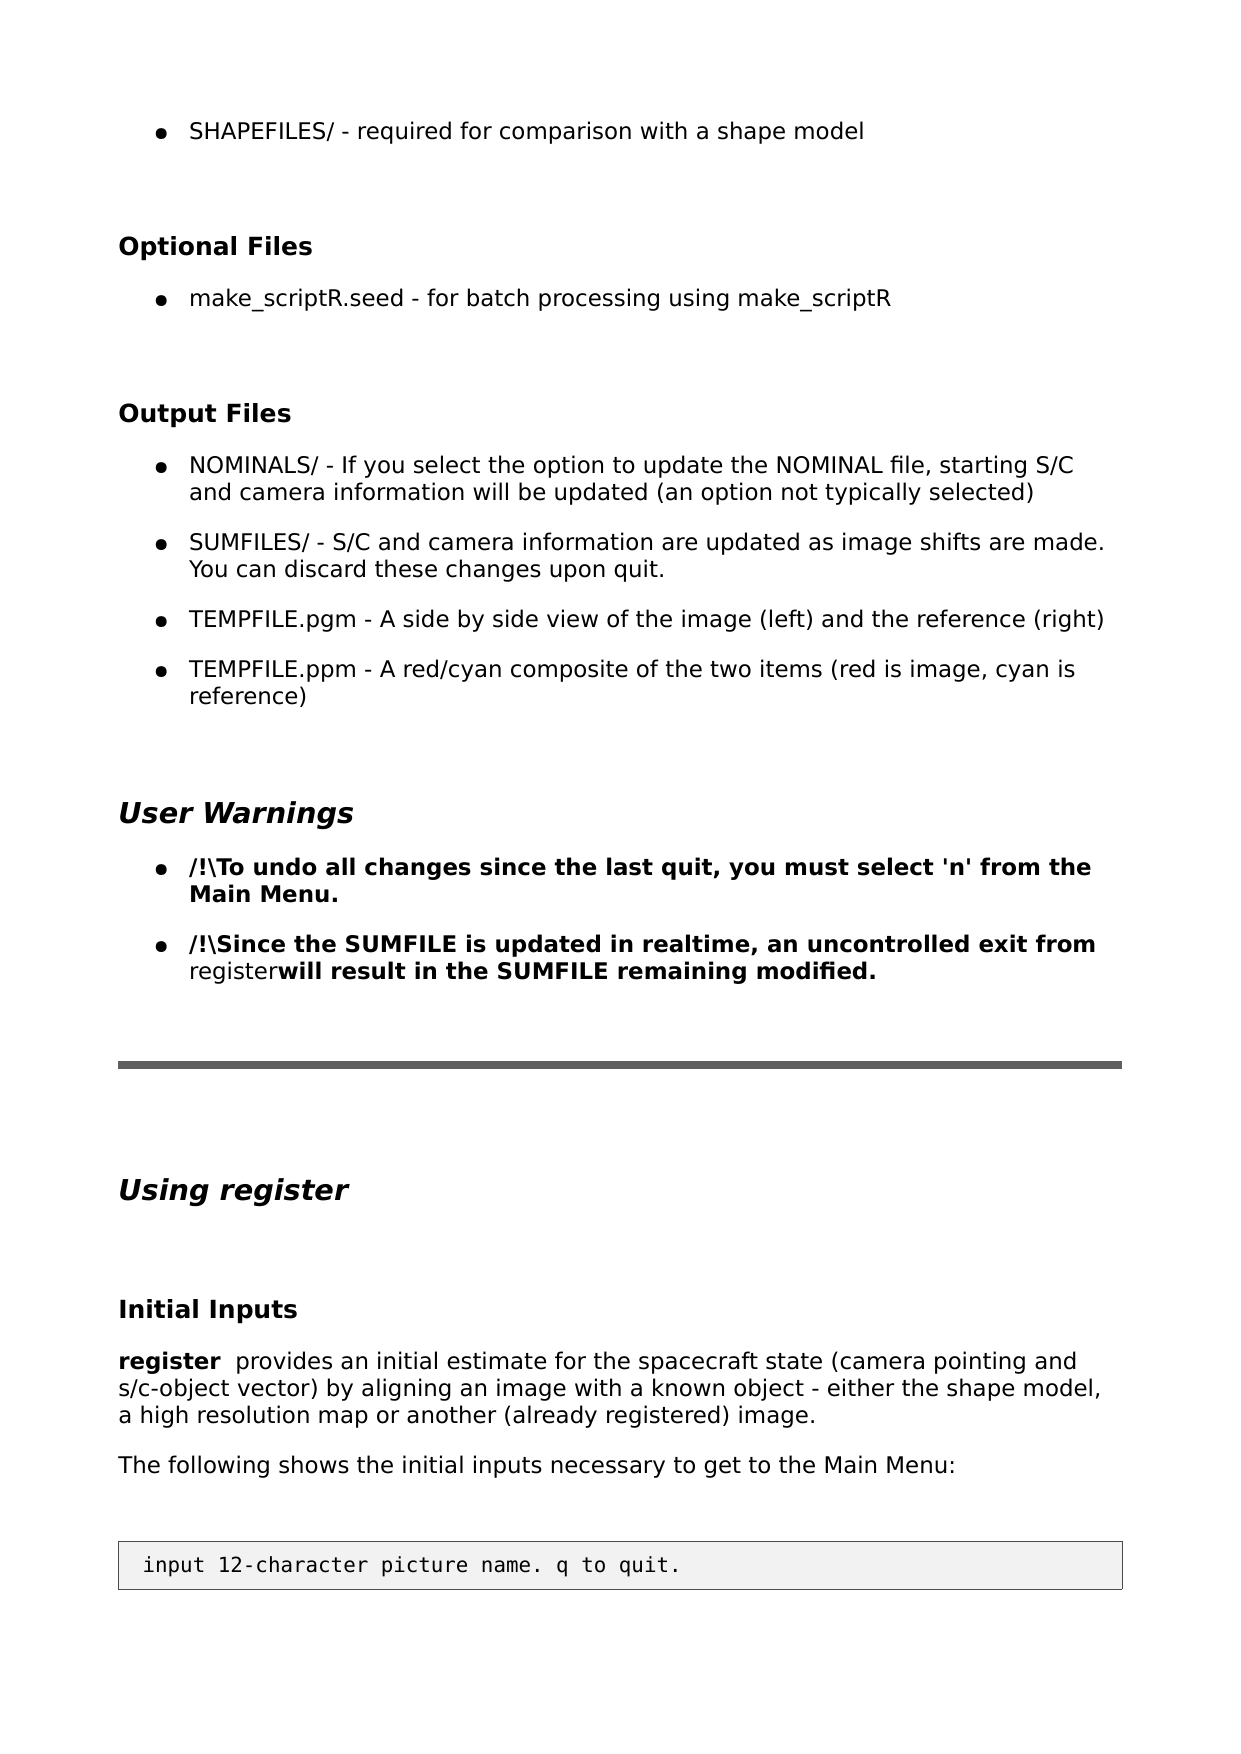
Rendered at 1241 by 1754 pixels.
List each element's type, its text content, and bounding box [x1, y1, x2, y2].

subtitle Using register [118, 1174, 1122, 1207]
list SHAPEFILES/ - required for comparison with a shape model [153, 118, 1122, 145]
list /!\To undo all changes since the last quit, you must select 'n' from the Main Menu. [153, 854, 1122, 908]
subtitle User Warnings [118, 797, 1122, 830]
list TEMPFILE.ppm - A red/cyan composite of the two items (red is image, cyan is reference) [153, 656, 1122, 709]
list SUMFILES/ - S/C and camera information are updated as image shifts are made. You can discard these changes upon quit. [153, 529, 1122, 582]
list /!\Since the SUMFILE is updated in realtime, an uncontrolled exit from registerwill result in the SUMFILE remaining modified. [153, 931, 1122, 984]
subtitle Optional Files [118, 232, 1122, 261]
list NOMINALS/ - If you select the option to update the NOMINAL file, starting S/C and camera information will be updated (an option not typically selected) [153, 452, 1122, 506]
list make_scriptR.seed - for batch processing using make_scriptR [153, 285, 1122, 312]
subtitle Initial Inputs [118, 1295, 1122, 1324]
text The following shows the initial inputs necessary to get to the Main Menu: [118, 1452, 1122, 1479]
text register provides an initial estimate for the spacecraft state (camera pointing and s/c-object vector) by aligning an image with a known object - either the shape model, a high resolution map or another (already registered) image. [118, 1348, 1122, 1428]
subtitle Output Files [118, 399, 1122, 428]
list TEMPFILE.pgm - A side by side view of the image (left) and the reference (right) [153, 606, 1122, 633]
text input 12-character picture name. q to quit. [119, 1542, 1122, 1589]
